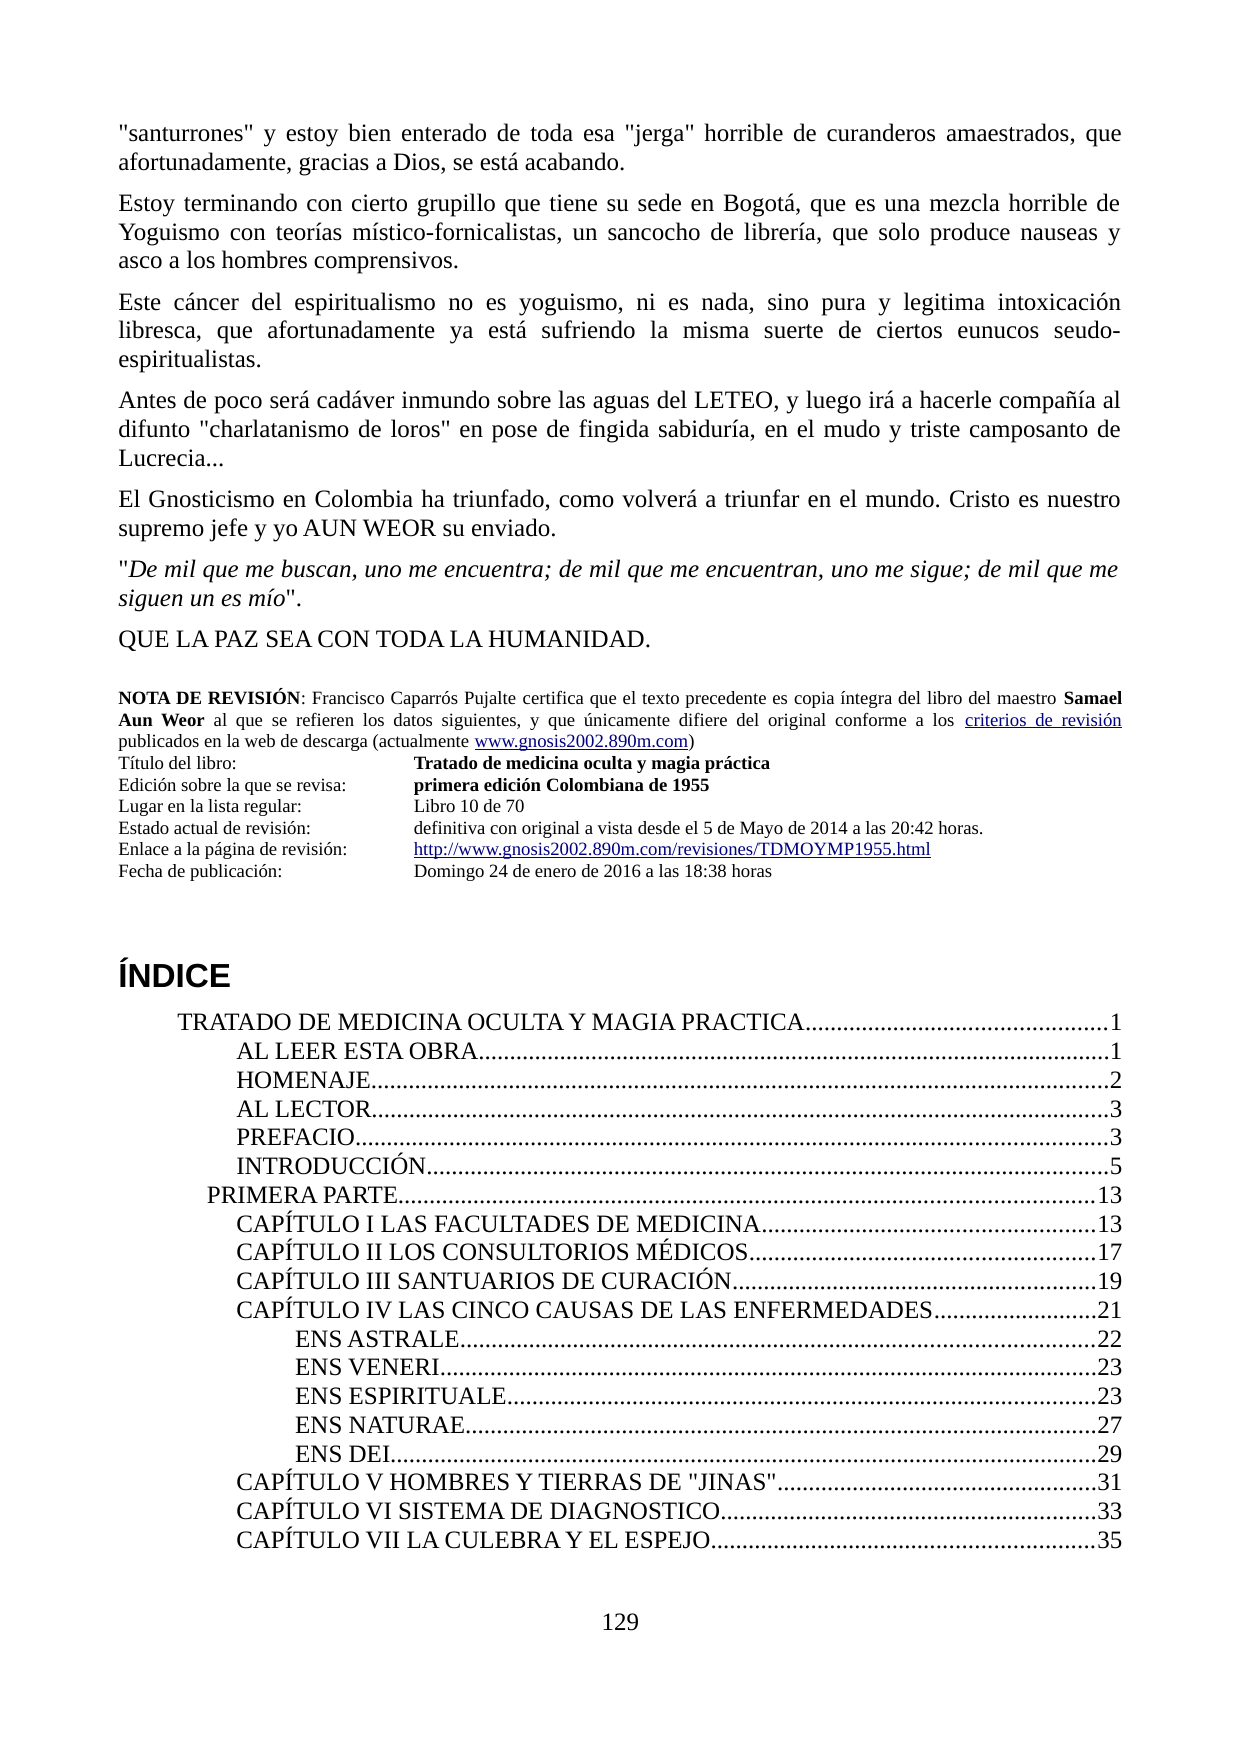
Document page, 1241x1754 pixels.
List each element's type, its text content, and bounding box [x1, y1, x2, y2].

text Edición sobre la que se revisa: primera edición Colombiana de 1955 [118, 773, 1122, 795]
text AL LECTOR 3 [236, 1094, 1122, 1122]
text ENS DEI 29 [295, 1439, 1122, 1467]
text QUE LA PAZ SEA CON TODA LA HUMANIDAD. [118, 624, 1122, 653]
text Este cáncer del espiritualismo no es yoguismo, ni es nada, sino pura y legitima intoxicación libresca, que afortunadamente ya está sufriendo la misma suerte de ciertos eunucos seudo-espiritualistas. [118, 287, 1122, 373]
text PREFACIO 3 [236, 1122, 1122, 1151]
text Antes de poco será cadáver inmundo sobre las aguas del LETEO, y luego irá a hacerle compañía al difunto "charlatanismo de loros" en pose de fingida sabiduría, en el mudo y triste camposanto de Lucrecia... [118, 386, 1122, 472]
text CAPÍTULO VII LA CULEBRA Y EL ESPEJO 35 [236, 1525, 1122, 1554]
text ENS ESPIRITUALE 23 [295, 1381, 1122, 1410]
text ENS VENERI 23 [295, 1352, 1122, 1381]
text El Gnosticismo en Colombia ha triunfado, como volverá a triunfar en el mundo. Cristo es nuestro supremo jefe y yo AUN WEOR su enviado. [118, 484, 1122, 542]
text ENS ASTRALE 22 [295, 1324, 1122, 1352]
text Estado actual de revisión: definitiva con original a vista desde el 5 de Mayo de 2014 a las 20:42 horas. [118, 817, 1122, 838]
subtitle ÍNDICE [118, 957, 1122, 995]
text CAPÍTULO VI SISTEMA DE DIAGNOSTICO 33 [236, 1496, 1122, 1525]
text Título del libro: Tratado de medicina oculta y magia práctica [118, 752, 1122, 773]
text Lugar en la lista regular: Libro 10 de 70 [118, 795, 1122, 817]
text INTRODUCCIÓN 5 [236, 1151, 1122, 1180]
text CAPÍTULO V HOMBRES Y TIERRAS DE "JINAS" 31 [236, 1467, 1122, 1496]
text HOMENAJE 2 [236, 1065, 1122, 1094]
text Estoy terminando con cierto grupillo que tiene su sede en Bogotá, que es una mezcla horrible de Yoguismo con teorías místico-fornicalistas, un sancocho de librería, que solo produce nauseas y asco a los hombres comprensivos. [118, 188, 1122, 274]
text Fecha de publicación: Domingo 24 de enero de 2016 a las 18:38 horas [118, 860, 1122, 881]
text CAPÍTULO II LOS CONSULTORIOS MÉDICOS 17 [236, 1237, 1122, 1266]
text Enlace a la página de revisión: http://www.gnosis2002.890m.com/revisiones/TDMOYMP1955.html [118, 838, 1122, 860]
text PRIMERA PARTE 13 [207, 1180, 1122, 1209]
text "De mil que me buscan, uno me encuentra; de mil que me encuentran, uno me sigue; de mil que me siguen un es mío". [118, 554, 1122, 612]
text TRATADO DE MEDICINA OCULTA Y MAGIA PRACTICA 1 [177, 1007, 1122, 1036]
text CAPÍTULO I LAS FACULTADES DE MEDICINA 13 [236, 1209, 1122, 1237]
text ENS NATURAE 27 [295, 1410, 1122, 1439]
text AL LEER ESTA OBRA 1 [236, 1036, 1122, 1065]
text NOTA DE REVISIÓN: Francisco Caparrós Pujalte certifica que el texto precedente es copia íntegra del libro del maestro Samael Aun Weor al que se refieren los datos siguientes, y que únicamente difiere del original conforme a los criterios de revisión publicados en la web de descarga (actualmente www.gnosis2002.890m.com) [118, 687, 1122, 752]
text CAPÍTULO IV LAS CINCO CAUSAS DE LAS ENFERMEDADES 21 [236, 1295, 1122, 1324]
text CAPÍTULO III SANTUARIOS DE CURACIÓN 19 [236, 1266, 1122, 1295]
text "santurrones" y estoy bien enterado de toda esa "jerga" horrible de curanderos amaestrados, que afortunadamente, gracias a Dios, se está acabando. [118, 118, 1122, 176]
